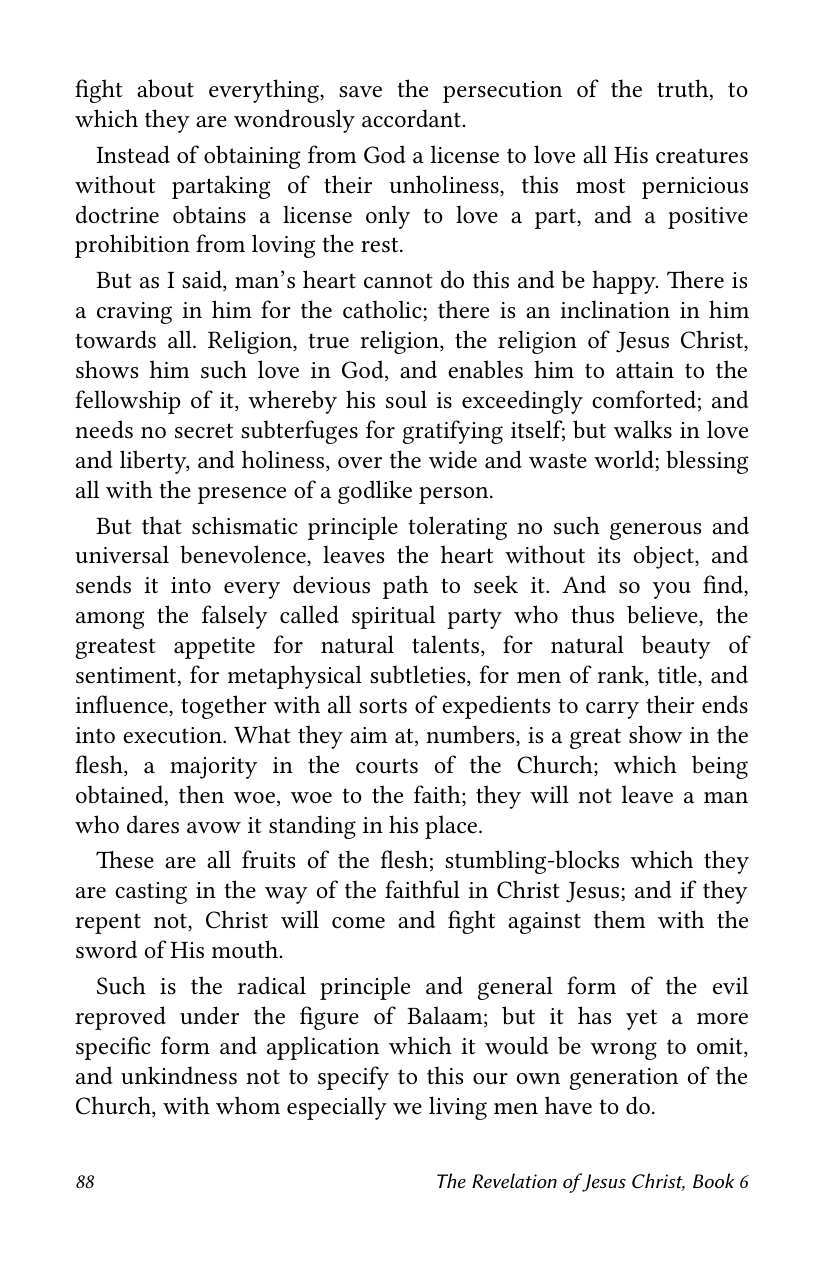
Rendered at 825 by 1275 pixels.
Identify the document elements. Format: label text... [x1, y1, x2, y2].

text But as I said, man’s heart cannot do this and be happy. There is a craving in him for the catholic; there is an inclination in him towards all. Religion, true religion, the religion of Jesus Christ, shows him such love in God, and enables him to attain to the fellowship of it, whereby his soul is exceedingly comforted; and needs no secret subterfuges for gratifying itself; but walks in love and liberty, and holiness, over the wide and waste world; blessing all with the presence of a godlike person. [75, 266, 750, 504]
text fight about everything, save the persecution of the truth, to which they are wondrously accordant. [75, 75, 750, 133]
text Instead of obtaining from God a license to love all His creatures without partaking of their unholiness, this most pernicious doctrine obtains a license only to love a part, and a positive prohibition from loving the rest. [75, 141, 750, 259]
text These are all fruits of the flesh; stumbling-blocks which they are casting in the way of the faithful in Christ Jesus; and if they repent not, Christ will come and fight against them with the sword of His mouth. [75, 847, 750, 965]
text Such is the radical principle and general form of the evil reproved under the figure of Balaam; but it has yet a more specific form and application which it would be wrong to omit, and unkindness not to specify to this our own generation of the Church, with whom especially we living men have to do. [75, 972, 750, 1120]
text But that schismatic principle tolerating no such generous and universal benevolence, leaves the heart without its object, and sends it into every devious path to seek it. And so you find, among the falsely called spiritual party who thus believe, the greatest appetite for natural talents, for natural beauty of sentiment, for metaphysical subtleties, for men of rank, title, and influence, together with all sorts of expedients to carry their ends into execution. What they aim at, numbers, is a great show in the flesh, a majority in the courts of the Church; which being obtained, then woe, woe to the faith; they will not leave a man who dares avow it standing in his place. [75, 512, 750, 839]
